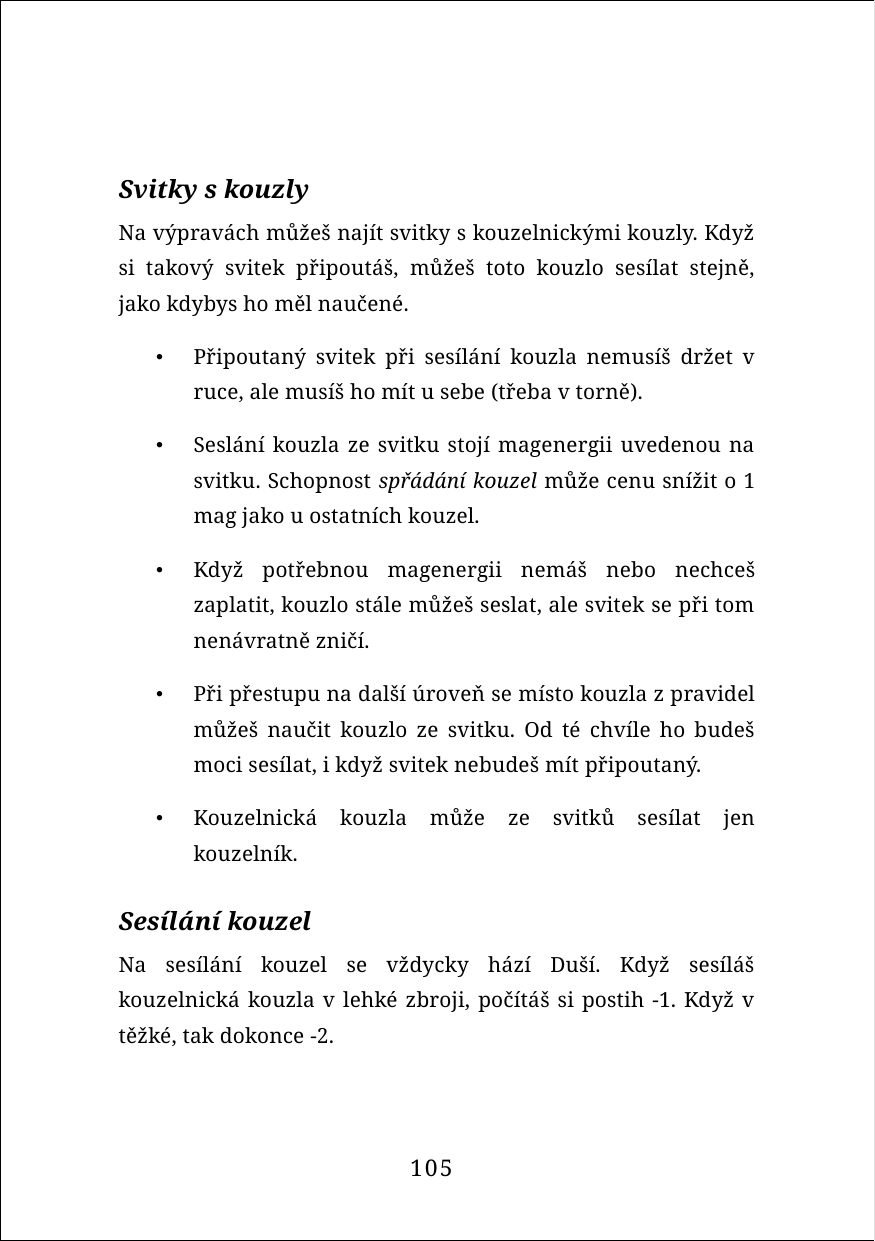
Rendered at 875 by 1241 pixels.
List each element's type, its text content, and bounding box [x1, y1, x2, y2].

list Když potřebnou magenergii nemáš nebo nechceš zaplatit, kouzlo stále můžeš seslat, ale svitek se při tom nenávratně zničí. [156, 555, 756, 654]
subtitle Svitky s kouzly [118, 172, 756, 206]
text Na sesílání kouzel se vždycky hází Duší. Když sesíláš kouzelnická kouzla v lehké zbroji, počítáš si postih -1. Když v těžké, tak dokonce -2. [118, 950, 756, 1049]
list Kouzelnická kouzla může ze svitků sesílat jen kouzelník. [156, 803, 756, 867]
subtitle Sesílání kouzel [118, 904, 756, 938]
text Na výpravách můžeš najít svitky s kouzelnickými kouzly. Když si takový svitek připoutáš, můžeš toto kouzlo sesílat stejně, jako kdybys ho měl naučené. [118, 218, 756, 317]
list Seslání kouzla ze svitku stojí magenergii uvedenou na svitku. Schopnost spřádání kouzel může cenu snížit o 1 mag jako u ostatních kouzel. [156, 431, 756, 530]
list Připoutaný svitek při sesílání kouzla nemusíš držet v ruce, ale musíš ho mít u sebe (třeba v torně). [156, 342, 756, 406]
list Při přestupu na další úroveň se místo kouzla z pravidel můžeš naučit kouzlo ze svitku. Od té chvíle ho budeš moci sesílat, i když svitek nebudeš mít připoutaný. [156, 679, 756, 779]
